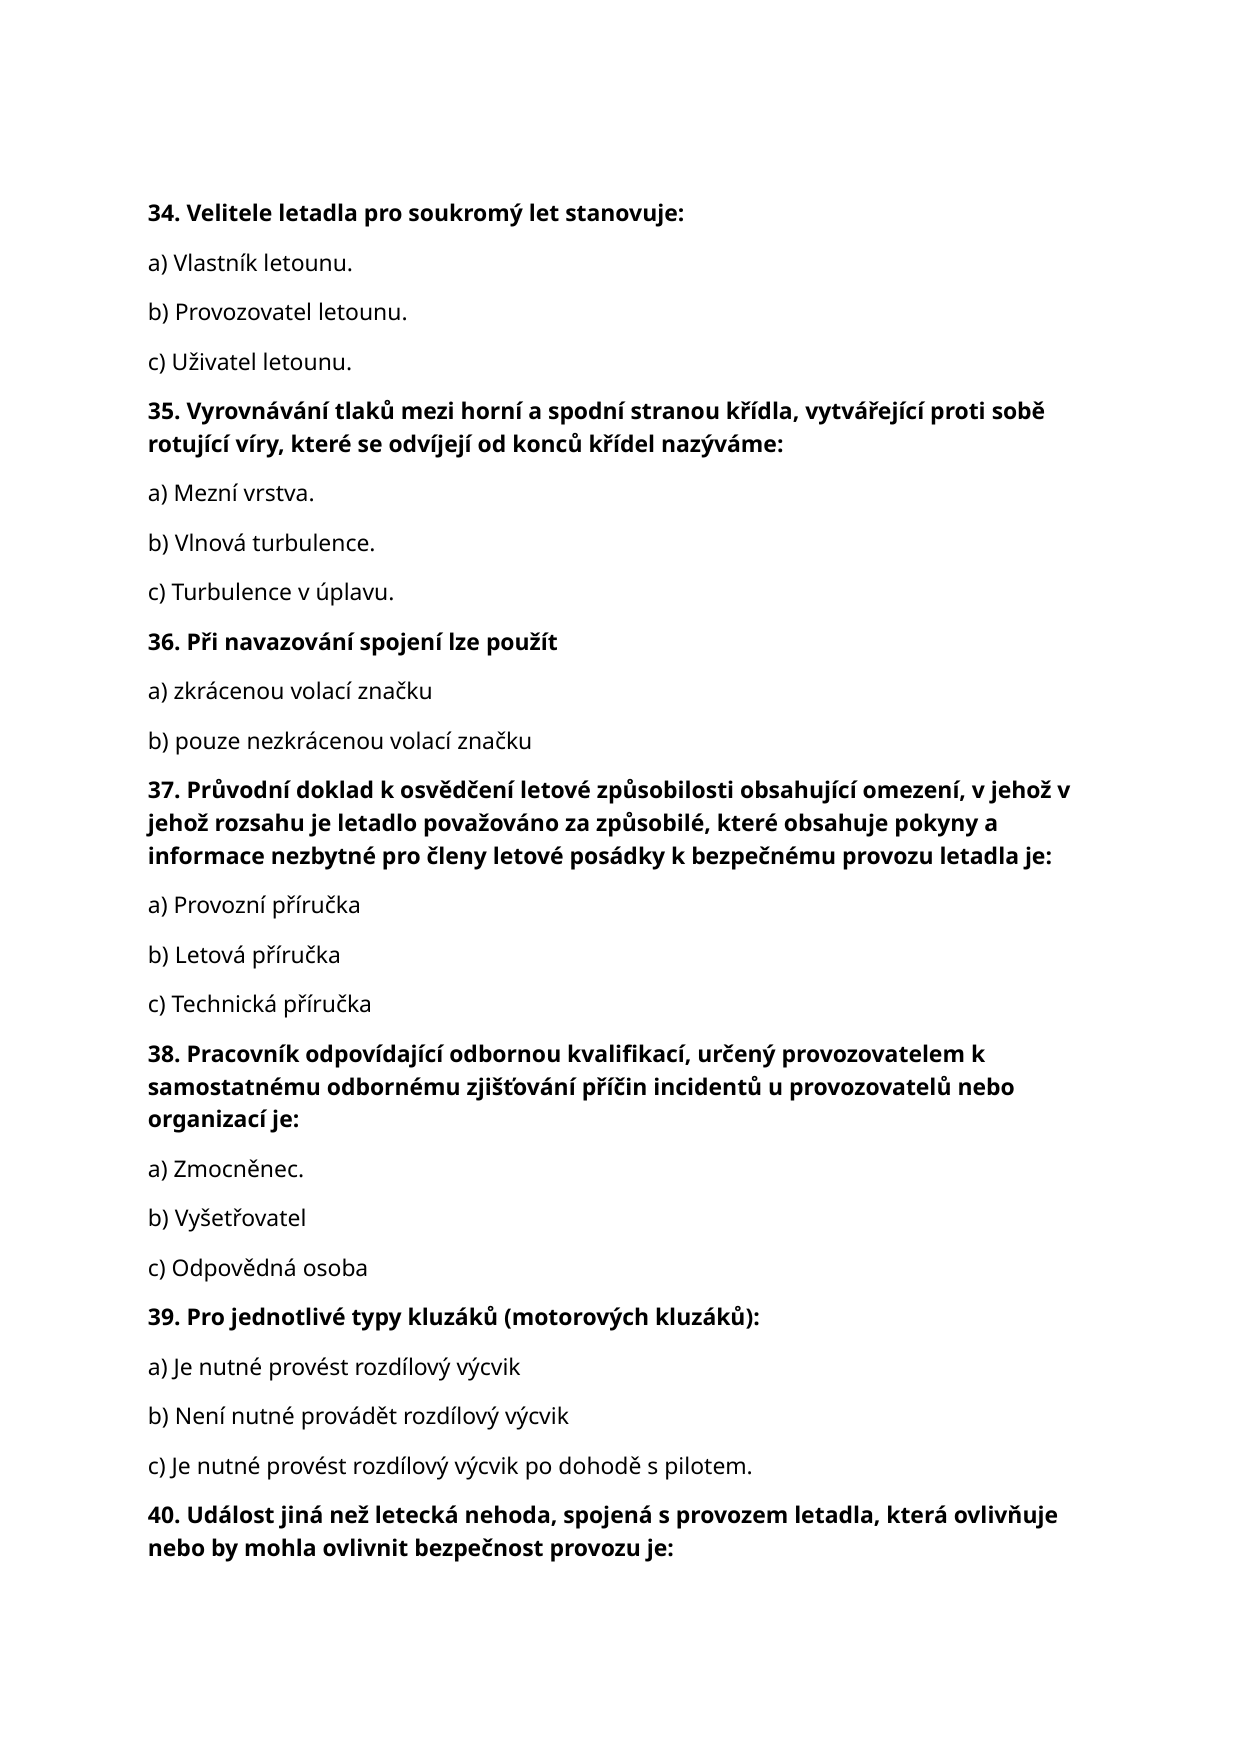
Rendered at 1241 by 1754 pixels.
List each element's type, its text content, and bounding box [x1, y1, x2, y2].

text b) Není nutné provádět rozdílový výcvik [148, 1400, 1093, 1431]
text a) Je nutné provést rozdílový výcvik [148, 1351, 1093, 1382]
text 40. Událost jiná než letecká nehoda, spojená s provozem letadla, která ovlivňuje nebo by mohla ovlivnit bezpečnost provozu je: [148, 1499, 1093, 1563]
text b) Vyšetřovatel [148, 1202, 1093, 1233]
text b) Letová příručka [148, 939, 1093, 970]
text 36. Při navazování spojení lze použít [148, 626, 1093, 657]
text 34. Velitele letadla pro soukromý let stanovuje: [148, 197, 1093, 228]
text c) Technická příručka [148, 988, 1093, 1019]
text b) Vlnová turbulence. [148, 527, 1093, 558]
text c) Je nutné provést rozdílový výcvik po dohodě s pilotem. [148, 1450, 1093, 1481]
text 35. Vyrovnávání tlaků mezi horní a spodní stranou křídla, vytvářející proti sobě rotující víry, které se odvíjejí od konců křídel nazýváme: [148, 395, 1093, 459]
text b) pouze nezkrácenou volací značku [148, 725, 1093, 756]
text b) Provozovatel letounu. [148, 296, 1093, 327]
text c) Turbulence v úplavu. [148, 576, 1093, 607]
text c) Odpovědná osoba [148, 1252, 1093, 1283]
text 39. Pro jednotlivé typy kluzáků (motorových kluzáků): [148, 1301, 1093, 1332]
text a) zkrácenou volací značku [148, 675, 1093, 706]
text a) Provozní příručka [148, 889, 1093, 921]
text c) Uživatel letounu. [148, 346, 1093, 377]
text 38. Pracovník odpovídající odbornou kvalifikací, určený provozovatelem k samostatnému odbornému zjišťování příčin incidentů u provozovatelů nebo organizací je: [148, 1038, 1093, 1134]
text a) Vlastník letounu. [148, 247, 1093, 278]
text a) Zmocněnec. [148, 1153, 1093, 1184]
text 37. Průvodní doklad k osvědčení letové způsobilosti obsahující omezení, v jehož v jehož rozsahu je letadlo považováno za způsobilé, které obsahuje pokyny a informace nezbytné pro členy letové posádky k bezpečnému provozu letadla je: [148, 774, 1093, 871]
text a) Mezní vrstva. [148, 477, 1093, 508]
